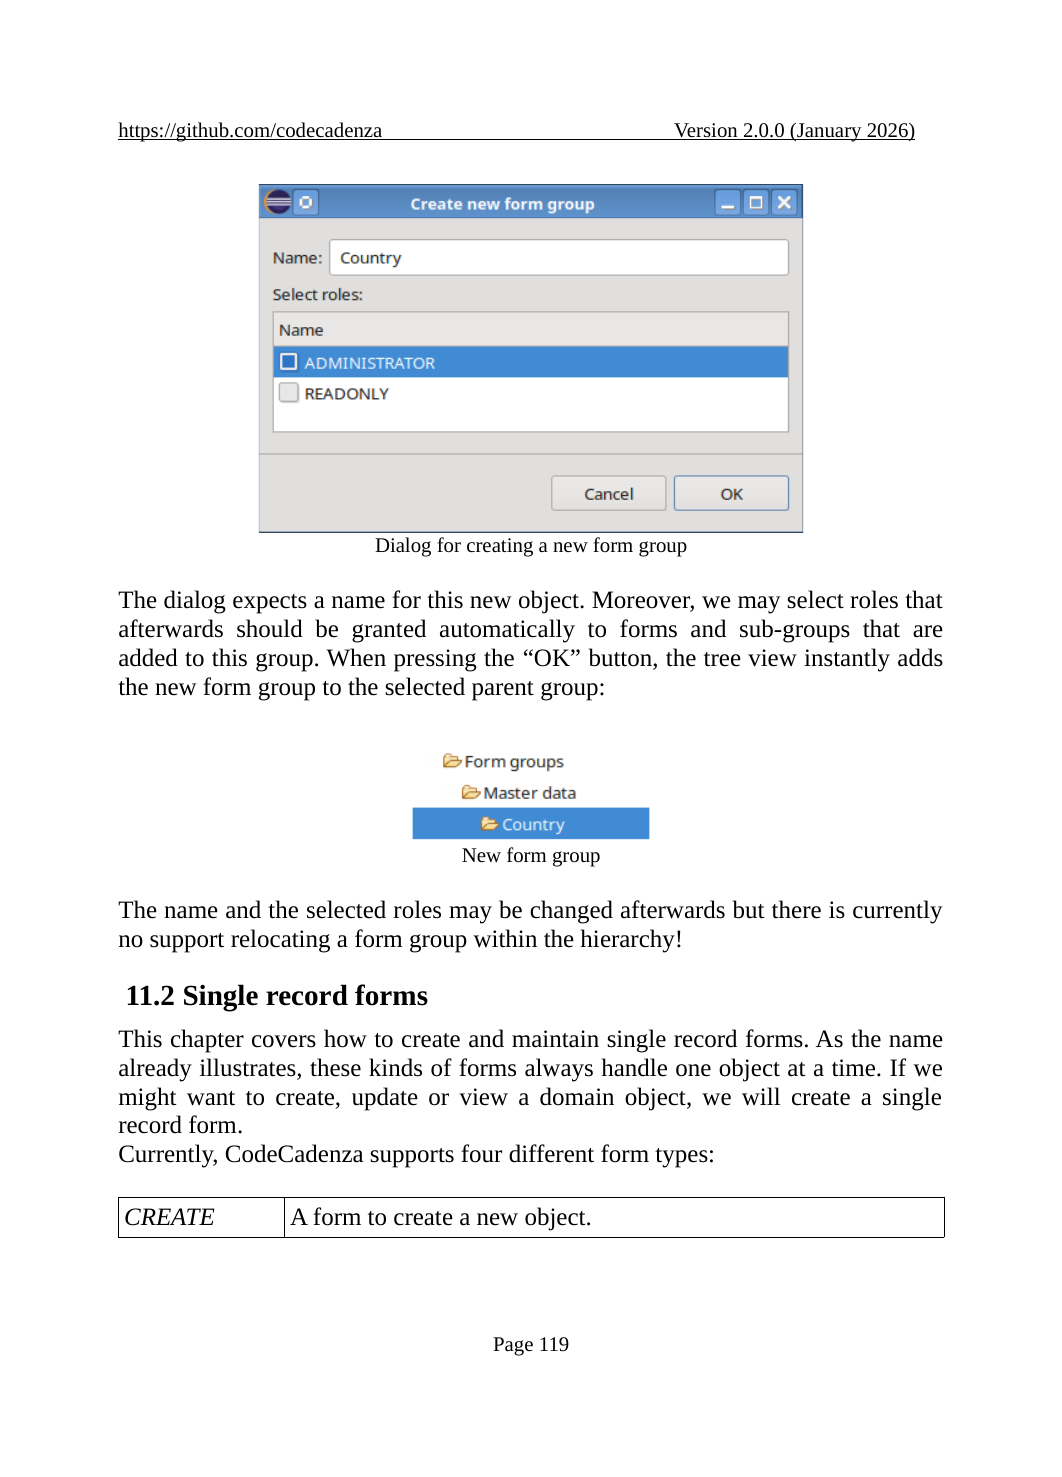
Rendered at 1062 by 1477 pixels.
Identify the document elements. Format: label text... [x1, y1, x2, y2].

text Dialog for creating a new form group [259, 533, 803, 557]
table_header CREATE [119, 1198, 284, 1237]
text The dialog expects a name for this new object. Moreover, we may select roles that afterwards should be granted automatically to forms and sub-groups that are added to this group. When pressing the “OK” button, the tree view instantly adds the new form group to the selected parent group: [118, 586, 944, 701]
picture [412, 741, 650, 843]
text New form group [412, 843, 649, 867]
table_header A form to create a new object. [285, 1198, 944, 1237]
picture [258, 184, 804, 533]
text Currently, CodeCadenza supports four different form types: [118, 1139, 944, 1168]
subtitle Single record forms [118, 978, 944, 1012]
text The name and the selected roles may be changed afterwards but there is currently no support relocating a form group within the hierarchy! [118, 896, 944, 953]
text This chapter covers how to create and maintain single record forms. As the name already illustrates, these kinds of forms always handle one object at a time. If we might want to create, update or view a domain object, we will create a single record form. [118, 1024, 944, 1139]
